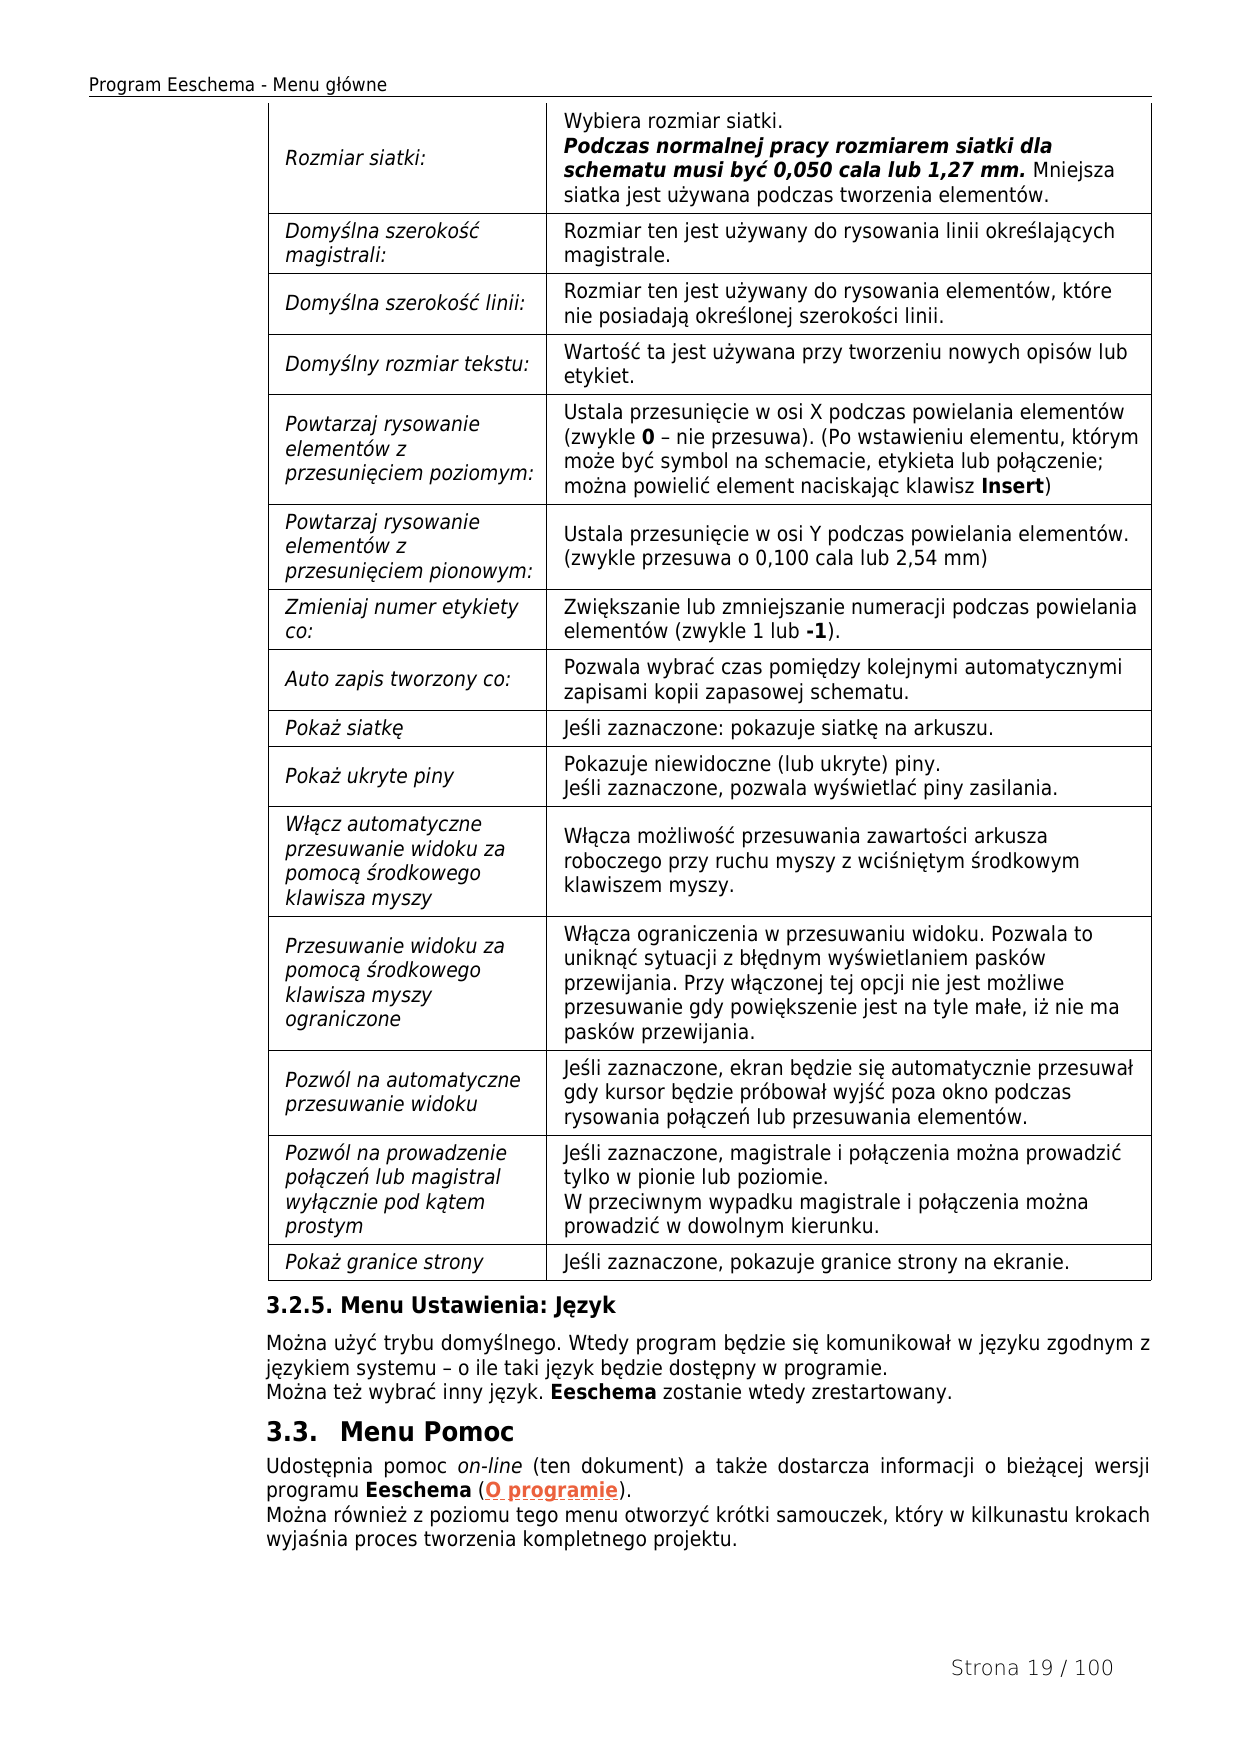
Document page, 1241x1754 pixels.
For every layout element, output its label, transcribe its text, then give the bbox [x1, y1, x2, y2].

table_cell Wartość ta jest używana przy tworzeniu nowych opisów lub etykiet. [547, 335, 1151, 394]
table_cell Rozmiar ten jest używany do rysowania elementów, które nie posiadają określonej szerokości linii. [547, 274, 1151, 334]
table_cell Jeśli zaznaczone, ekran będzie się automatycznie przesuwał gdy kursor będzie próbował wyjść poza okno podczas rysowania połączeń lub przesuwania elementów. [547, 1051, 1151, 1135]
table_cell Pokaż ukryte piny [269, 747, 546, 806]
table_cell Jeśli zaznaczone, pokazuje granice strony na ekranie. [547, 1245, 1151, 1280]
text Udostępnia pomoc on-line (ten dokument) a także dostarcza informacji o bieżącej wersji programu Eeschema (O programie). [266, 1453, 1152, 1502]
table_cell Jeśli zaznaczone: pokazuje siatkę na arkuszu. [547, 711, 1151, 746]
table_cell Pokaż siatkę [269, 711, 546, 746]
table_cell Powtarzaj rysowanie elementów z przesunięciem pionowym: [269, 505, 546, 589]
table_cell Pozwala wybrać czas pomiędzy kolejnymi automatycznymi zapisami kopii zapasowej schematu. [547, 650, 1151, 710]
table_cell Pokazuje niewidoczne (lub ukryte) piny. Jeśli zaznaczone, pozwala wyświetlać piny zasilania. [547, 747, 1151, 806]
table_cell Powtarzaj rysowanie elementów z przesunięciem poziomym: [269, 395, 546, 504]
table_cell Rozmiar siatki: [269, 103, 546, 213]
table_cell Pozwól na prowadzenie połączeń lub magistral wyłącznie pod kątem prostym [269, 1136, 546, 1244]
subtitle Menu Pomoc [266, 1416, 1152, 1448]
table_cell Domyślny rozmiar tekstu: [269, 335, 546, 394]
text Można użyć trybu domyślnego. Wtedy program będzie się komunikował w języku zgodnym z językiem systemu – o ile taki język będzie dostępny w programie. [266, 1331, 1152, 1380]
table_cell Zmieniaj numer etykiety co: [269, 590, 546, 649]
table_cell Przesuwanie widoku za pomocą środkowego klawisza myszy ograniczone [269, 917, 546, 1050]
table_cell Pokaż granice strony [269, 1245, 546, 1280]
table_cell Domyślna szerokość magistrali: [269, 214, 546, 273]
table_cell Rozmiar ten jest używany do rysowania linii określających magistrale. [547, 214, 1151, 273]
table_cell Ustala przesunięcie w osi X podczas powielania elementów (zwykle 0 – nie przesuwa). (Po wstawieniu elementu, którym może być symbol na schemacie, etykieta lub połączenie; można powielić element naciskając klawisz Insert) [547, 395, 1151, 504]
table_cell Ustala przesunięcie w osi Y podczas powielania elementów. (zwykle przesuwa o 0,100 cala lub 2,54 mm) [547, 505, 1151, 589]
table_cell Wybiera rozmiar siatki. Podczas normalnej pracy rozmiarem siatki dla schematu musi być 0,050 cala lub 1,27 mm. Mniejsza siatka jest używana podczas tworzenia elementów. [547, 103, 1151, 213]
text Można też wybrać inny język. Eeschema zostanie wtedy zrestartowany. [266, 1380, 1152, 1404]
table_cell Włącza ograniczenia w przesuwaniu widoku. Pozwala to uniknąć sytuacji z błędnym wyświetlaniem pasków przewijania. Przy włączonej tej opcji nie jest możliwe przesuwanie gdy powiększenie jest na tyle małe, iż nie ma pasków przewijania. [547, 917, 1151, 1050]
table_cell Pozwól na automatyczne przesuwanie widoku [269, 1051, 546, 1135]
table_cell Włącza możliwość przesuwania zawartości arkusza roboczego przy ruchu myszy z wciśniętym środkowym klawiszem myszy. [547, 807, 1151, 916]
table_cell Jeśli zaznaczone, magistrale i połączenia można prowadzić tylko w pionie lub poziomie. W przeciwnym wypadku magistrale i połączenia można prowadzić w dowolnym kierunku. [547, 1136, 1151, 1244]
table_cell Domyślna szerokość linii: [269, 274, 546, 334]
subtitle Menu Ustawienia: Język [266, 1292, 1152, 1319]
table_cell Włącz automatyczne przesuwanie widoku za pomocą środkowego klawisza myszy [269, 807, 546, 916]
text Można również z poziomu tego menu otworzyć krótki samouczek, który w kilkunastu krokach wyjaśnia proces tworzenia kompletnego projektu. [266, 1502, 1152, 1551]
table_cell Auto zapis tworzony co: [269, 650, 546, 710]
table_cell Zwiększanie lub zmniejszanie numeracji podczas powielania elementów (zwykle 1 lub -1). [547, 590, 1151, 649]
